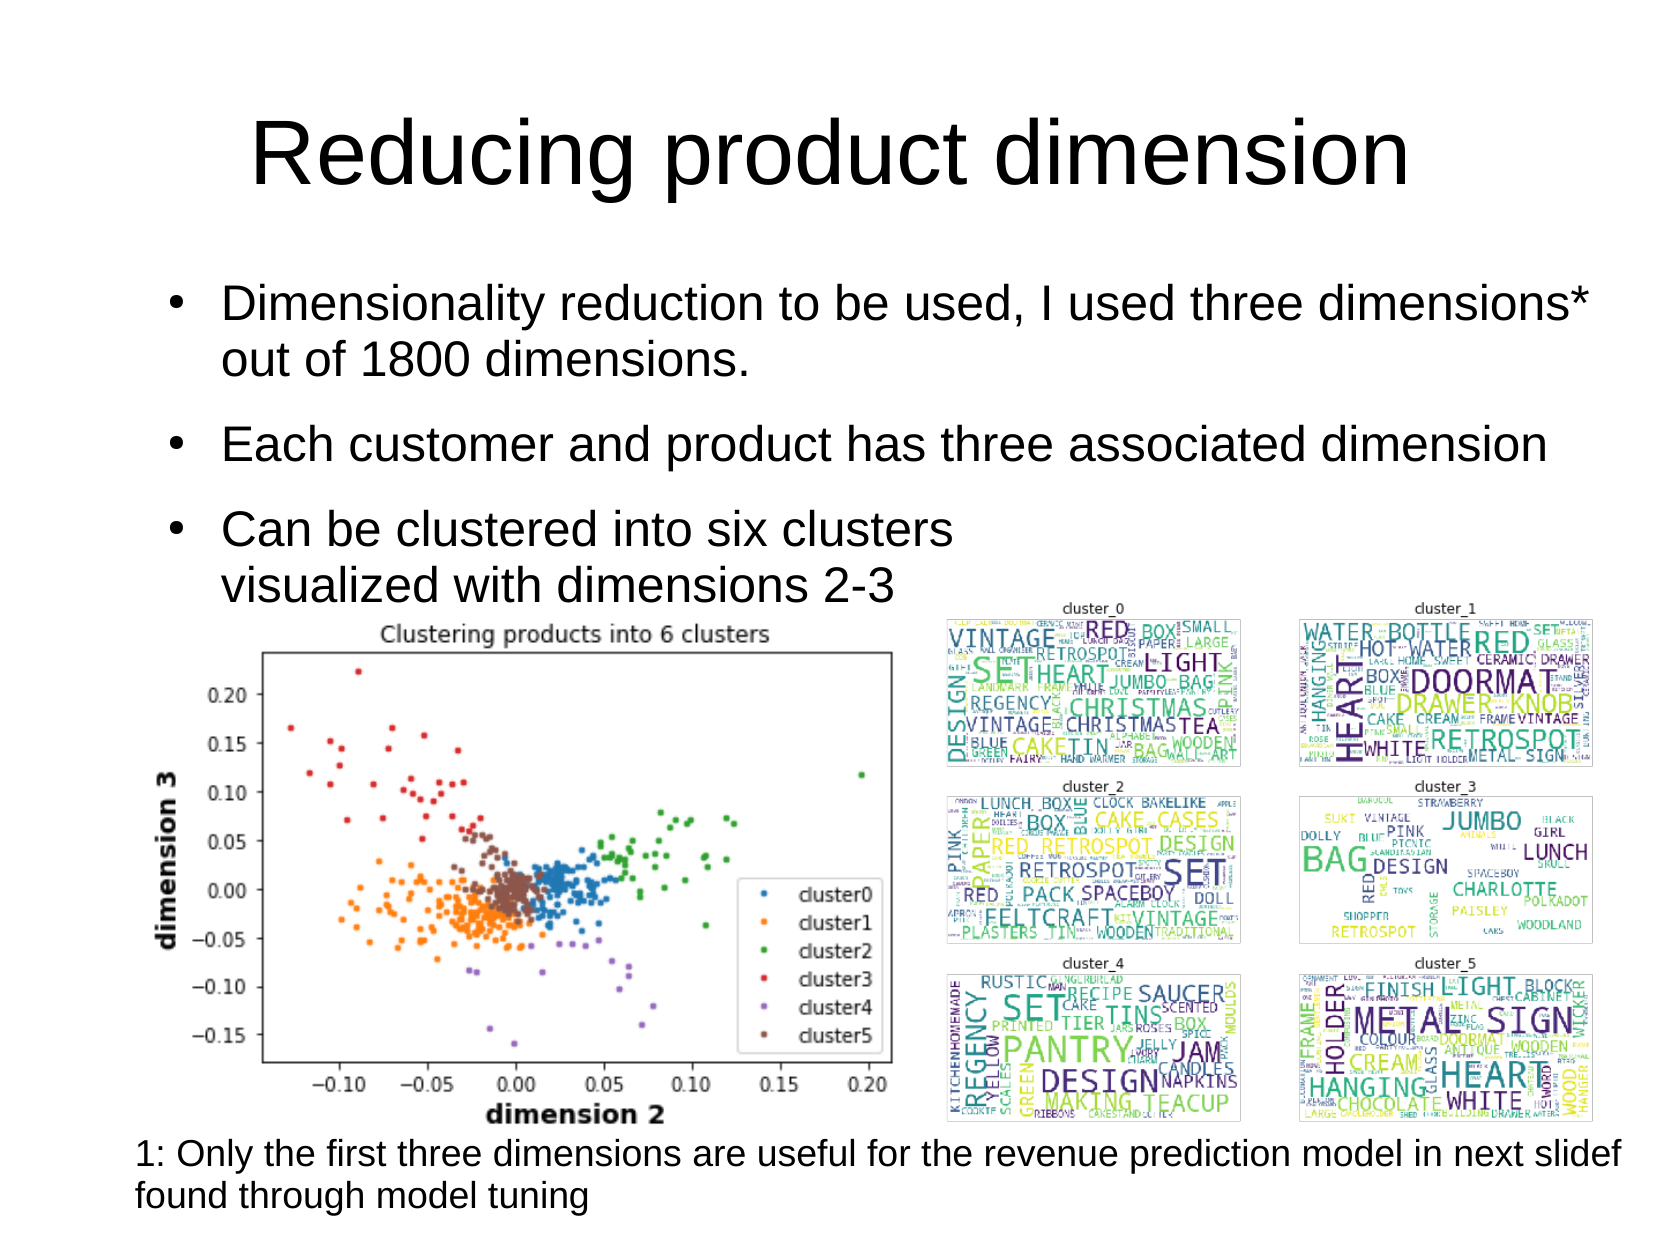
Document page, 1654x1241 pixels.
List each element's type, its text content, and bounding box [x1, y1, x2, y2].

picture [144, 593, 1611, 1149]
list Dimensionality reduction to be used, I used three dimensions* out of 1800 dimensions. Each customer and product has three associated dimension Can be clustered into six clusters visualized with dimensions 2-3 [150, 275, 1606, 611]
text_box 1: Only the first three dimensions are useful for the revenue prediction model in next slidef found through model tuning [120, 1125, 1654, 1224]
title Reducing product dimension [82, 49, 1571, 257]
